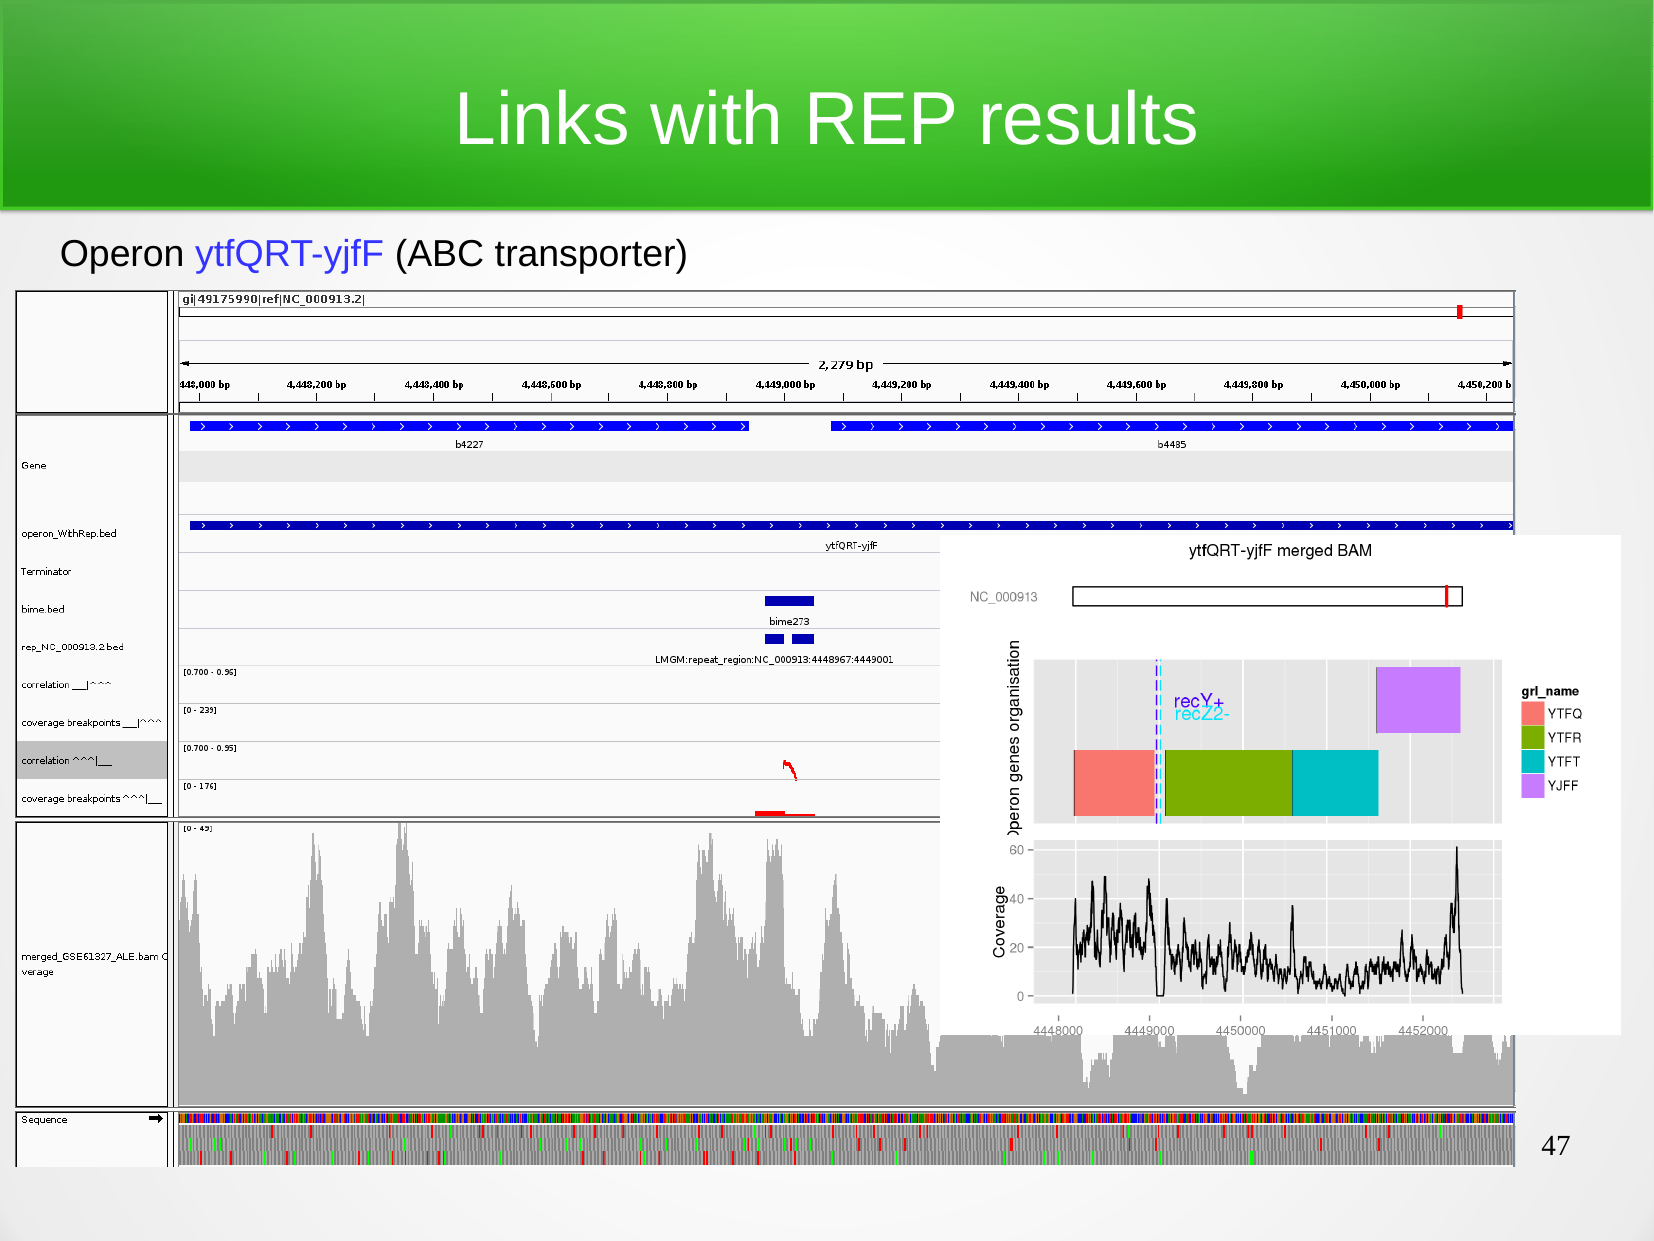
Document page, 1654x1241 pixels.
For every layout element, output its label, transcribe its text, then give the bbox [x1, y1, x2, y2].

picture [15, 290, 1621, 1168]
text_box Operon ytfQRT-yjfF (ABC transporter) [45, 225, 713, 282]
title Links with REP results [82, 34, 1571, 203]
